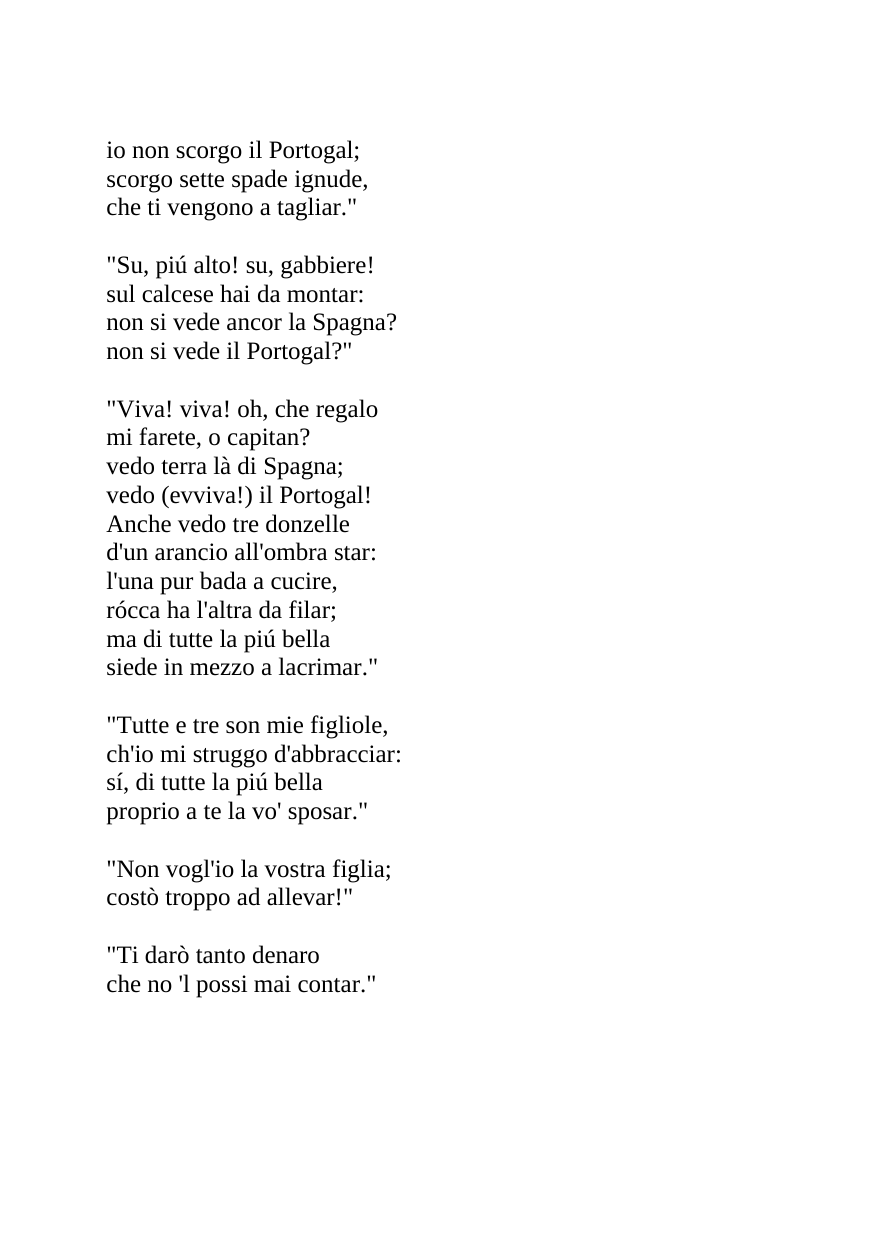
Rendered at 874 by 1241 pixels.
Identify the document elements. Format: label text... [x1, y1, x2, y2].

text Anche vedo tre donzelle [106, 509, 768, 537]
text io non scorgo il Portogal; [106, 135, 768, 164]
text "Viva! viva! oh, che regalo [106, 394, 768, 422]
text vedo terra là di Spagna; [106, 451, 768, 480]
text d'un arancio all'ombra star: [106, 537, 768, 566]
text sí, di tutte la piú bella [106, 767, 768, 796]
text costò troppo ad allevar!" [106, 882, 768, 911]
text l'una pur bada a cucire, [106, 566, 768, 595]
text siede in mezzo a lacrimar." [106, 652, 768, 681]
text non si vede il Portogal?" [106, 336, 768, 365]
text che ti vengono a tagliar." [106, 192, 768, 221]
text "Tutte e tre son mie figliole, [106, 710, 768, 739]
text ch'io mi struggo d'abbracciar: [106, 739, 768, 767]
text "Su, piú alto! su, gabbiere! [106, 250, 768, 279]
text "Non vogl'io la vostra figlia; [106, 854, 768, 882]
text scorgo sette spade ignude, [106, 164, 768, 192]
text rócca ha l'altra da filar; [106, 595, 768, 624]
text ma di tutte la piú bella [106, 624, 768, 652]
text "Ti darò tanto denaro [106, 940, 768, 969]
text mi farete, o capitan? [106, 422, 768, 451]
text vedo (evviva!) il Portogal! [106, 480, 768, 509]
text sul calcese hai da montar: [106, 279, 768, 307]
text che no 'l possi mai contar." [106, 969, 768, 997]
text non si vede ancor la Spagna? [106, 307, 768, 336]
text proprio a te la vo' sposar." [106, 796, 768, 825]
